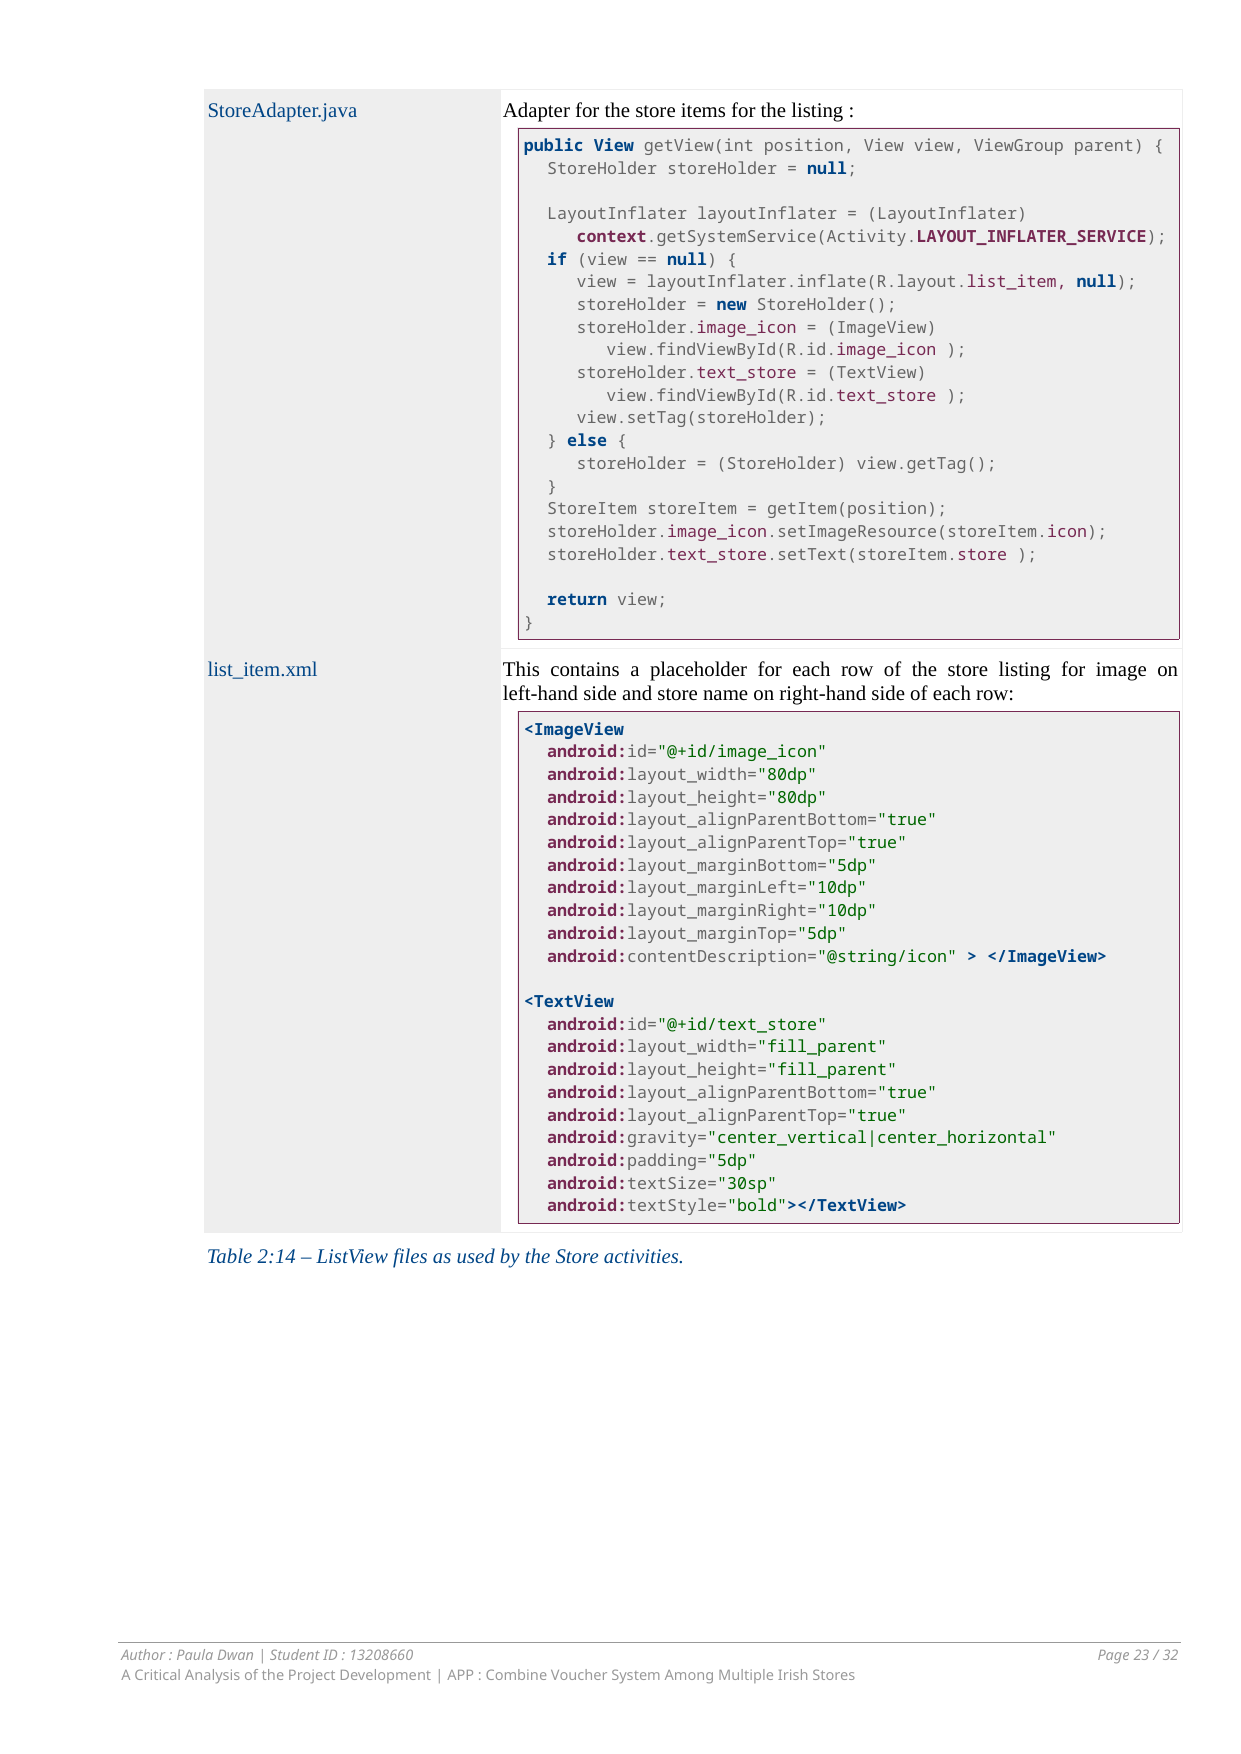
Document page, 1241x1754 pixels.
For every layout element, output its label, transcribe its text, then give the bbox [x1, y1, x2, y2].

table_header StoreAdapter.java [205, 90, 500, 648]
text Table 2:14 – ListView files as used by the Store activities. [207, 1244, 1181, 1268]
table_cell This contains a placeholder for each row of the store listing for image on left‑hand side and store name on right‑hand side of each row: <ImageView android:id="@+id/image_icon" android:layout_width="80dp" android:layout_height="80dp" android:layout_alignParentBottom="true" android:layout_alignParentTop="true" android:layout_marginBottom="5dp" android:layout_marginLeft="10dp" android:layout_marginRight="10dp" android:layout_marginTop="5dp" android:contentDescription="@string/icon" > </ImageView> <TextView android:id="@+id/text_store" android:layout_width="fill_parent" android:layout_height="fill_parent" android:layout_alignParentBottom="true" android:layout_alignParentTop="true" android:gravity="center_vertical|center_horizontal" android:padding="5dp" android:textSize="30sp" android:textStyle="bold"></TextView> [501, 649, 1182, 1232]
table_cell list_item.xml [205, 649, 500, 1232]
table_header Adapter for the store items for the listing : public View getView(int position, View view, ViewGroup parent) { StoreHolder storeHolder = null; LayoutInflater layoutInflater = (LayoutInflater) context.getSystemService(Activity.LAYOUT_INFLATER_SERVICE); if (view == null) { view = layoutInflater.inflate(R.layout.list_item, null); storeHolder = new StoreHolder(); storeHolder.image_icon = (ImageView) view.findViewById(R.id.image_icon ); storeHolder.text_store = (TextView) view.findViewById(R.id.text_store ); view.setTag(storeHolder); } else { storeHolder = (StoreHolder) view.getTag(); } StoreItem storeItem = getItem(position); storeHolder.image_icon.setImageResource(storeItem.icon); storeHolder.text_store.setText(storeItem.store ); return view; } [501, 90, 1182, 648]
